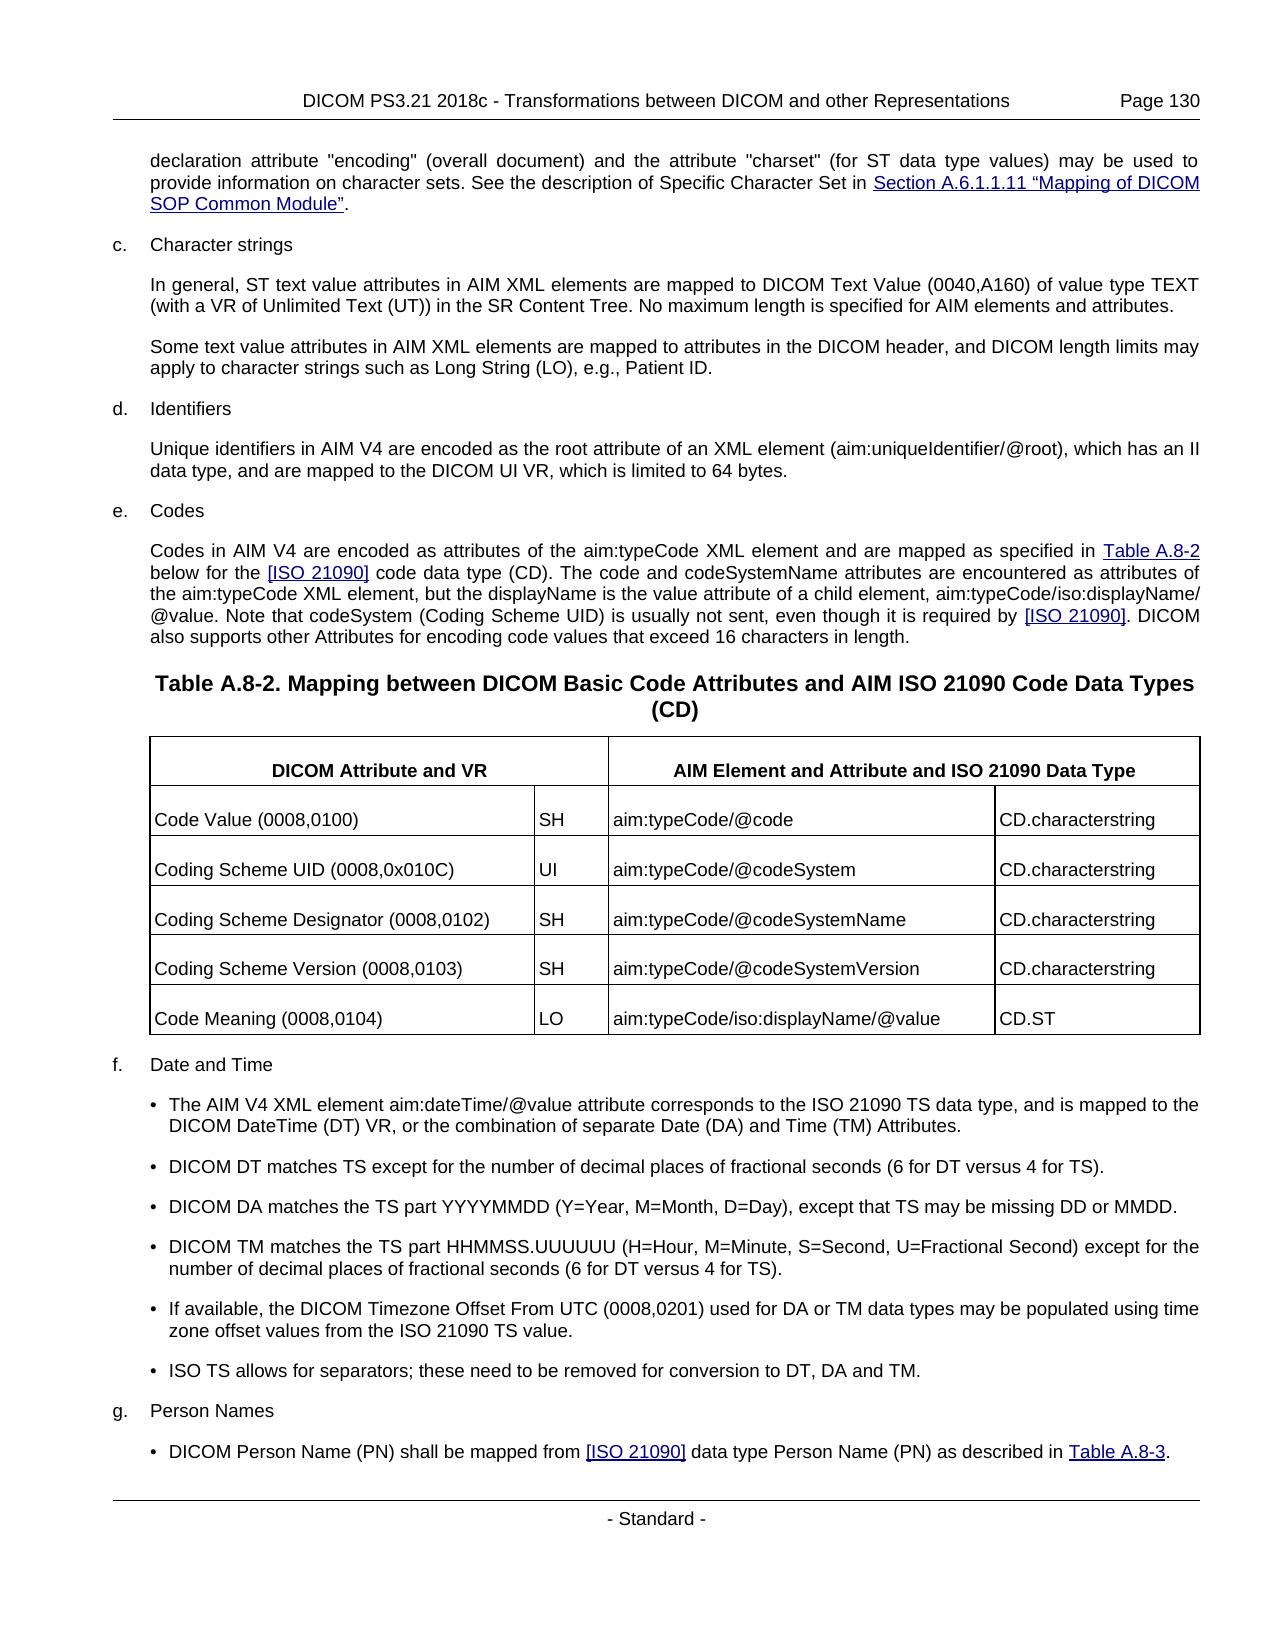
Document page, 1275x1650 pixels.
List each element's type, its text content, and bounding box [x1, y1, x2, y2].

table_cell CD.characterstring [996, 886, 1199, 934]
table_cell CD.characterstring [996, 836, 1199, 884]
list Some text value attributes in AIM XML elements are mapped to attributes in the DICOM header, and DICOM length limits may apply to character strings such as Long String (LO), e.g., Patient ID. [112, 336, 1200, 379]
list DICOM DT matches TS except for the number of decimal places of fractional seconds (6 for DT versus 4 for TS). [150, 1156, 1200, 1177]
table_cell aim:typeCode/​@codeSystem [609, 836, 994, 884]
table_cell CD.ST [996, 985, 1199, 1034]
table_cell aim:typeCode/​iso:displayName/​@value [609, 985, 994, 1034]
list Person Names [112, 1400, 1200, 1422]
table_header AIM Element and Attribute and ISO 21090 Data Type [609, 737, 1199, 785]
list Codes [112, 500, 1200, 521]
list The AIM V4 XML element aim:dateTime/​@value attribute corresponds to the ISO 21090 TS data type, and is mapped to the DICOM DateTime (DT) VR, or the combination of separate Date (DA) and Time (TM) Attributes. [150, 1094, 1200, 1137]
table_cell Coding Scheme Designator (0008,0102) [151, 886, 534, 934]
list Date and Time [112, 1053, 1200, 1075]
table_cell Coding Scheme UID (0008,0x010C) [151, 836, 534, 884]
list Codes in AIM V4 are encoded as attributes of the aim:typeCode XML element and are mapped as specified in Table A.8-2 below for the [ISO 21090] code data type (CD). The code and codeSystemName attributes are encountered as attributes of the aim:typeCode XML element, but the displayName is the value attribute of a child element, aim:typeCode/​iso:displayName/​@value. Note that codeSystem (Coding Scheme UID) is usually not sent, even though it is required by [ISO 21090]. DICOM also supports other Attributes for encoding code values that exceed 16 characters in length. [112, 540, 1200, 648]
list DICOM DA matches the TS part YYYYMMDD (Y=Year, M=Month, D=Day), except that TS may be missing DD or MMDD. [150, 1196, 1200, 1217]
table_cell CD.characterstring [996, 786, 1199, 835]
table_cell UI [535, 836, 608, 884]
list Character strings [112, 233, 1200, 255]
table_header DICOM Attribute and VR [151, 737, 608, 785]
list Table A.8-2. Mapping between DICOM Basic Code Attributes and AIM ISO 21090 Code Data Types (CD) [112, 670, 1200, 722]
list In general, ST text value attributes in AIM XML elements are mapped to DICOM Text Value (0040,A160) of value type TEXT (with a VR of Unlimited Text (UT)) in the SR Content Tree. No maximum length is specified for AIM elements and attributes. [112, 274, 1200, 317]
table_cell aim:typeCode/​@codeSystemName [609, 886, 994, 934]
table_cell Code Meaning (0008,0104) [151, 985, 534, 1034]
list Unique identifiers in AIM V4 are encoded as the root attribute of an XML element (aim:uniqueIdentifier/​@root), which has an II data type, and are mapped to the DICOM UI VR, which is limited to 64 bytes. [112, 438, 1200, 481]
table_cell aim:typeCode/​@codeSystemVersion [609, 935, 994, 984]
list ISO TS allows for separators; these need to be removed for conversion to DT, DA and TM. [150, 1360, 1200, 1382]
table_cell CD.characterstring [996, 935, 1199, 984]
list DICOM TM matches the TS part HHMMSS.UUUUUU (H=Hour, M=Minute, S=Second, U=Fractional Second) except for the number of decimal places of fractional seconds (6 for DT versus 4 for TS). [150, 1236, 1200, 1279]
table_cell SH [535, 886, 608, 934]
table_cell Code Value (0008,0100) [151, 786, 534, 835]
table_cell Coding Scheme Version (0008,0103) [151, 935, 534, 984]
list declaration attribute "encoding" (overall document) and the attribute "charset" (for ST data type values) may be used to provide information on character sets. See the description of Specific Character Set in Section A.6.1.1.11 “Mapping of DICOM SOP Common Module”. [112, 150, 1200, 215]
list DICOM Person Name (PN) shall be mapped from [ISO 21090] data type Person Name (PN) as described in Table A.8-3. [150, 1441, 1200, 1462]
table_cell aim:typeCode/​@code [609, 786, 994, 835]
list Identifiers [112, 397, 1200, 419]
table_cell LO [535, 985, 608, 1034]
table_cell SH [535, 935, 608, 984]
list If available, the DICOM Timezone Offset From UTC (0008,0201) used for DA or TM data types may be populated using time zone offset values from the ISO 21090 TS value. [150, 1298, 1200, 1341]
table_cell SH [535, 786, 608, 835]
